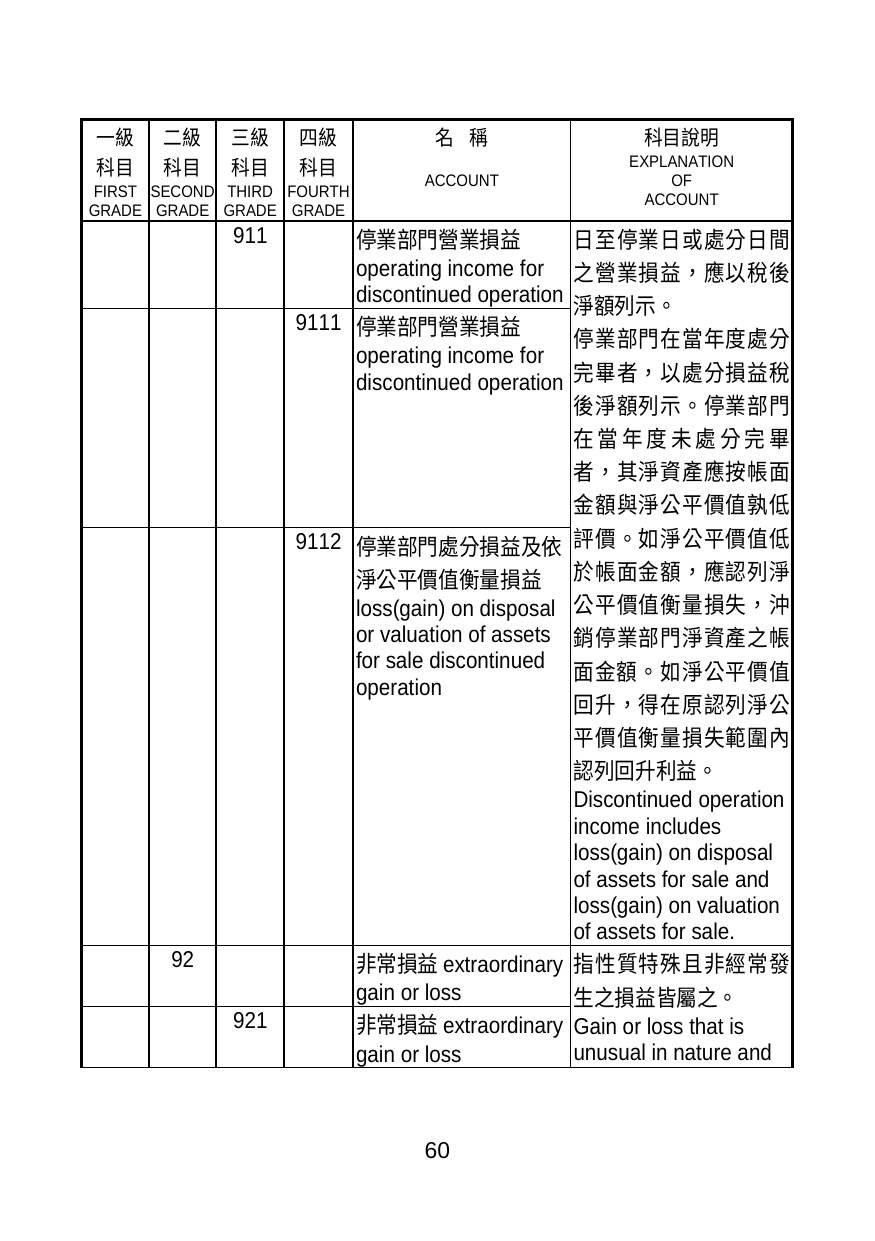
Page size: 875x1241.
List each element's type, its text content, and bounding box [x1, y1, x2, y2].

table_cell [83, 946, 148, 1006]
table_cell 921 [217, 1007, 283, 1067]
table_header 二級 科目 seCOND grade [150, 121, 215, 220]
table_cell [83, 1007, 148, 1067]
table_cell 非常損益extraordinary gain or loss [354, 946, 570, 1006]
table_cell 9112 [285, 528, 352, 944]
table_cell [83, 309, 148, 527]
table_cell [150, 222, 215, 307]
table_cell 非常損益extraordinary gain or loss [354, 1007, 570, 1067]
table_cell [217, 309, 283, 527]
table_header 名 稱 account [354, 121, 570, 220]
table_cell [217, 946, 283, 1006]
table_cell [83, 222, 148, 307]
table_cell 日至停業日或處分日間之營業損益，應以稅後淨額列示。 停業部門在當年度處分完畢者，以處分損益稅後淨額列示。停業部門在當年度未處分完畢者，其淨資產應按帳面金額與淨公平價值孰低評價。如淨公平價值低 於帳面金額，應認列淨公平價值衡量損失，沖銷停業部門淨資產之帳面金額。如淨公平價值回升，得在原認列淨公平價值衡量損失範圍內認列回升利益。 Discontinued operation income includes loss(gain) on disposal of assets for sale and loss(gain) on valuation of assets for sale. [571, 222, 791, 944]
table_header 三級 科目 THIRD grade [217, 121, 283, 220]
table_cell [217, 528, 283, 944]
table_header 一級 科目 first grade [83, 121, 148, 220]
table_cell 停業部門營業損益 operating income for discontinued operation [354, 222, 570, 307]
table_cell [150, 309, 215, 527]
table_header 四級 科目 FOURTH grade [285, 121, 352, 220]
table_cell [83, 528, 148, 944]
table_cell [285, 222, 352, 307]
table_cell 指性質特殊且非經常發生之損益皆屬之。 Gain or loss that is unusual in nature and [571, 946, 791, 1067]
table_cell [150, 1007, 215, 1067]
table_header 科目說明 EXPLANATION OF aCCOUNT [571, 121, 791, 220]
table_cell 9111 [285, 309, 352, 527]
table_cell 92 [150, 946, 215, 1006]
table_cell 911 [217, 222, 283, 307]
table_cell [285, 1007, 352, 1067]
table_cell [150, 528, 215, 944]
table_cell [285, 946, 352, 1006]
table_cell 停業部門處分損益及依淨公平價值衡量損益loss(gain) on disposal or valuation of assets for sale discontinued operation [354, 528, 570, 944]
table_cell 停業部門營業損益operating income for discontinued operation [354, 309, 570, 527]
